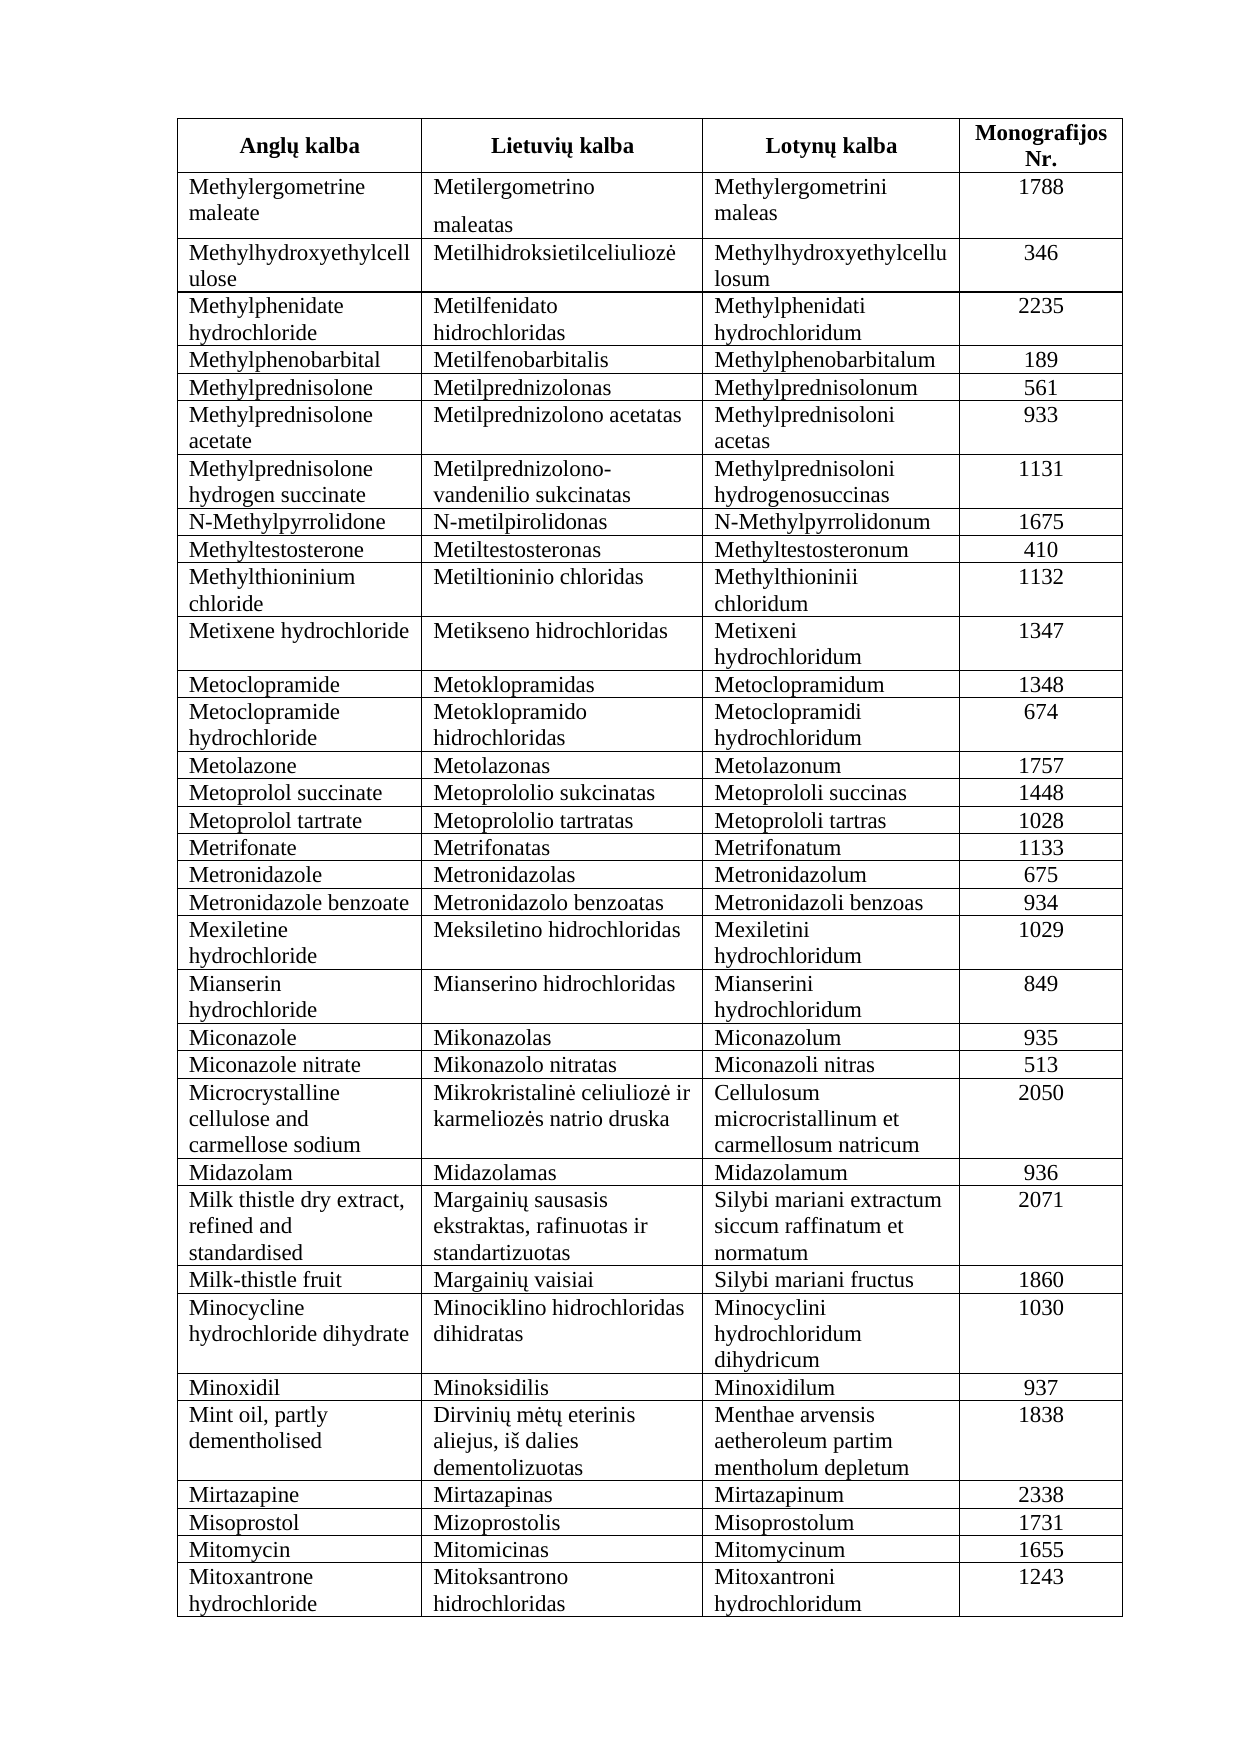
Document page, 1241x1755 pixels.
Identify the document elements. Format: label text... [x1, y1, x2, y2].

table_cell Mianserino hidrochloridas [422, 970, 702, 1023]
table_cell Metrifonate [178, 834, 421, 860]
table_cell Cellulosum microcristallinum et carmellosum natricum [703, 1079, 959, 1158]
table_cell Minoxidil [178, 1374, 421, 1400]
table_cell Silybi mariani fructus [703, 1266, 959, 1292]
table_cell Mianserin hydrochloride [178, 970, 421, 1023]
table_cell Methylprednisolone hydrogen succinate [178, 455, 421, 507]
table_cell Methylthioninii chloridum [703, 563, 959, 616]
table_cell Silybi mariani extractum siccum raffinatum et normatum [703, 1186, 959, 1265]
table_cell Metilprednizolono-vandenilio sukcinatas [422, 455, 702, 507]
table_cell Metilprednizolonas [422, 374, 702, 400]
table_cell Metiltioninio chloridas [422, 563, 702, 616]
table_cell Metoklopramidas [422, 671, 702, 697]
table_cell Metoprololio sukcinatas [422, 779, 702, 806]
table_cell Metolazonum [703, 752, 959, 778]
table_cell Metoclopramidi hydrochloridum [703, 698, 959, 751]
table_cell N-Methylpyrrolidone [178, 509, 421, 535]
table_cell Methylprednisolone [178, 374, 421, 400]
table_cell 1348 [960, 671, 1122, 697]
table_cell Meksiletino hidrochloridas [422, 916, 702, 969]
table_cell 1132 [960, 563, 1122, 616]
table_cell 1347 [960, 617, 1122, 670]
table_cell 1757 [960, 752, 1122, 778]
table_cell Dirvinių mėtų eterinis aliejus, iš dalies dementolizuotas [422, 1401, 702, 1480]
table_cell N-metilpirolidonas [422, 509, 702, 535]
table_cell 189 [960, 346, 1122, 372]
table_cell Metolazonas [422, 752, 702, 778]
table_cell 1131 [960, 455, 1122, 507]
table_cell Metixeni hydrochloridum [703, 617, 959, 670]
table_cell Metilfenidato hidrochloridas [422, 293, 702, 345]
table_cell Metoclopramide [178, 671, 421, 697]
table_cell 849 [960, 970, 1122, 1023]
table_cell Minoksidilis [422, 1374, 702, 1400]
table_cell 934 [960, 889, 1122, 915]
table_cell 1788 [960, 173, 1122, 238]
table_cell Misoprostolum [703, 1509, 959, 1535]
table_cell 936 [960, 1159, 1122, 1185]
table_cell Metoprololio tartratas [422, 807, 702, 833]
table_cell Metronidazoli benzoas [703, 889, 959, 915]
table_header Lotynų kalba [703, 119, 959, 172]
table_cell Mizoprostolis [422, 1509, 702, 1535]
table_cell Mitoxantrone hydrochloride [178, 1563, 421, 1616]
table_cell 1133 [960, 834, 1122, 860]
table_cell Methyltestosterone [178, 536, 421, 562]
table_cell 1860 [960, 1266, 1122, 1292]
table_cell Metronidazolas [422, 861, 702, 888]
table_cell 513 [960, 1051, 1122, 1077]
table_cell Metolazone [178, 752, 421, 778]
table_cell 1243 [960, 1563, 1122, 1616]
table_cell Methylhydroxyethylcellulose [178, 239, 421, 291]
table_cell 674 [960, 698, 1122, 751]
table_cell Metilhidroksietilceliuliozė [422, 239, 702, 291]
table_cell Miconazole nitrate [178, 1051, 421, 1077]
table_cell Methylphenidati hydrochloridum [703, 293, 959, 345]
table_cell Mianserini hydrochloridum [703, 970, 959, 1023]
table_cell Mikonazolo nitratas [422, 1051, 702, 1077]
table_cell 675 [960, 861, 1122, 888]
table_cell Mitomycin [178, 1536, 421, 1562]
table_cell Metronidazole benzoate [178, 889, 421, 915]
table_cell 561 [960, 374, 1122, 400]
table_cell Mitomycinum [703, 1536, 959, 1562]
table_cell Minocycline hydrochloride dihydrate [178, 1294, 421, 1373]
table_cell Metrifonatum [703, 834, 959, 860]
table_header Monografijos Nr. [960, 119, 1122, 172]
table_cell Mirtazapinum [703, 1481, 959, 1507]
table_cell N-Methylpyrrolidonum [703, 509, 959, 535]
table_cell Midazolam [178, 1159, 421, 1185]
table_cell Miconazoli nitras [703, 1051, 959, 1077]
table_cell Methylprednisolone acetate [178, 401, 421, 454]
table_cell Metilprednizolono acetatas [422, 401, 702, 454]
table_cell Minocyclini hydrochloridum dihydricum [703, 1294, 959, 1373]
table_cell Minociklino hidrochloridas dihidratas [422, 1294, 702, 1373]
table_cell 937 [960, 1374, 1122, 1400]
table_cell Midazolamas [422, 1159, 702, 1185]
table_cell Metoprololi succinas [703, 779, 959, 806]
table_cell Metrifonatas [422, 834, 702, 860]
table_cell Miconazole [178, 1024, 421, 1050]
table_cell 933 [960, 401, 1122, 454]
table_cell 2338 [960, 1481, 1122, 1507]
table_cell 2071 [960, 1186, 1122, 1265]
table_cell 1731 [960, 1509, 1122, 1535]
table_cell 1029 [960, 916, 1122, 969]
table_cell Mitoksantrono hidrochloridas [422, 1563, 702, 1616]
table_header Anglų kalba [178, 119, 421, 172]
table_cell Mint oil, partly dementholised [178, 1401, 421, 1480]
table_cell Metiltestosteronas [422, 536, 702, 562]
table_cell Midazolamum [703, 1159, 959, 1185]
table_cell Milk-thistle fruit [178, 1266, 421, 1292]
table_cell Methylphenidate hydrochloride [178, 293, 421, 345]
table_cell Margainių vaisiai [422, 1266, 702, 1292]
table_cell 1028 [960, 807, 1122, 833]
table_cell 1030 [960, 1294, 1122, 1373]
table_cell Mexiletini hydrochloridum [703, 916, 959, 969]
table_cell Mirtazapinas [422, 1481, 702, 1507]
table_cell Methylprednisoloni acetas [703, 401, 959, 454]
table_cell Metoprololi tartras [703, 807, 959, 833]
table_cell Microcrystalline cellulose and carmellose sodium [178, 1079, 421, 1158]
table_cell Menthae arvensis aetheroleum partim mentholum depletum [703, 1401, 959, 1480]
table_cell Metoclopramidum [703, 671, 959, 697]
table_cell Methylprednisoloni hydrogenosuccinas [703, 455, 959, 507]
table_cell Mitoxantroni hydrochloridum [703, 1563, 959, 1616]
table_cell Metronidazolum [703, 861, 959, 888]
table_cell Metoclopramide hydrochloride [178, 698, 421, 751]
table_cell Metronidazolo benzoatas [422, 889, 702, 915]
table_cell 1838 [960, 1401, 1122, 1480]
table_cell Misoprostol [178, 1509, 421, 1535]
table_cell Metoprolol succinate [178, 779, 421, 806]
table_cell Metronidazole [178, 861, 421, 888]
table_cell Mexiletine hydrochloride [178, 916, 421, 969]
table_cell Mitomicinas [422, 1536, 702, 1562]
table_cell Metoklopramido hidrochloridas [422, 698, 702, 751]
table_cell Mirtazapine [178, 1481, 421, 1507]
table_cell Methylprednisolonum [703, 374, 959, 400]
table_cell Miconazolum [703, 1024, 959, 1050]
table_cell Methylphenobarbitalum [703, 346, 959, 372]
table_cell Methyltestosteronum [703, 536, 959, 562]
table_cell 1675 [960, 509, 1122, 535]
table_header Lietuvių kalba [422, 119, 702, 172]
table_cell Milk thistle dry extract, refined and standardised [178, 1186, 421, 1265]
table_cell Metixene hydrochloride [178, 617, 421, 670]
table_cell 2235 [960, 293, 1122, 345]
table_cell Methylergometrine maleate [178, 173, 421, 238]
table_cell Minoxidilum [703, 1374, 959, 1400]
table_cell 935 [960, 1024, 1122, 1050]
table_cell 346 [960, 239, 1122, 291]
table_cell Methylhydroxyethylcellulosum [703, 239, 959, 291]
table_cell 2050 [960, 1079, 1122, 1158]
table_cell Metilfenobarbitalis [422, 346, 702, 372]
table_cell 1655 [960, 1536, 1122, 1562]
table_cell 1448 [960, 779, 1122, 806]
table_cell 410 [960, 536, 1122, 562]
table_cell Methylphenobarbital [178, 346, 421, 372]
table_cell Metoprolol tartrate [178, 807, 421, 833]
table_cell Metilergometrino maleatas [422, 173, 702, 238]
table_cell Mikonazolas [422, 1024, 702, 1050]
table_cell Mikrokristalinė celiuliozė ir karmeliozės natrio druska [422, 1079, 702, 1158]
table_cell Margainių sausasis ekstraktas, rafinuotas ir standartizuotas [422, 1186, 702, 1265]
table_cell Methylthioninium chloride [178, 563, 421, 616]
table_cell Metikseno hidrochloridas [422, 617, 702, 670]
table_cell Methylergometrini maleas [703, 173, 959, 238]
